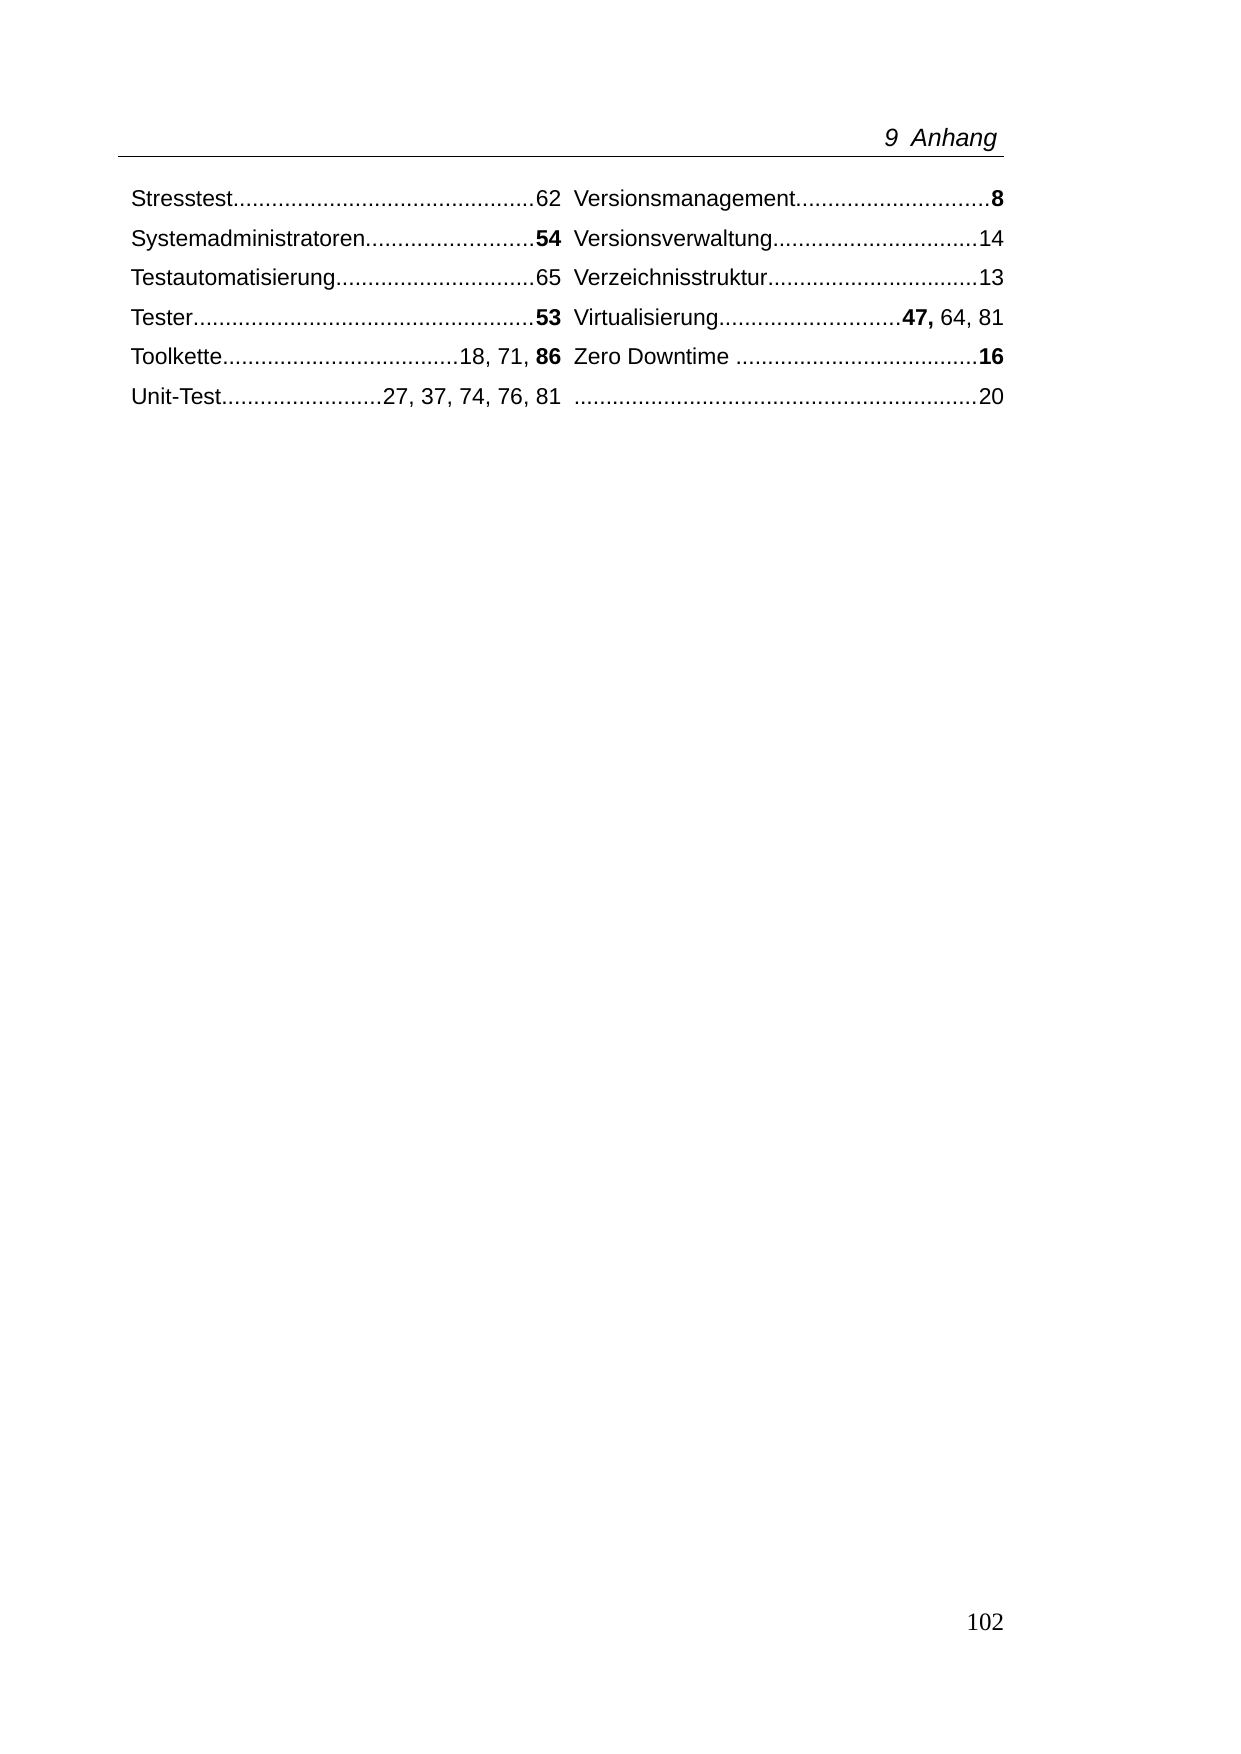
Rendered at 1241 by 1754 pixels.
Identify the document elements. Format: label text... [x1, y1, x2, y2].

text Versionsverwaltung 14 [561, 225, 1004, 251]
text Verzeichnisstruktur 13 [561, 264, 1004, 291]
text Toolkette 18, 71, 86 [118, 343, 561, 369]
text Virtualisierung 47, 64, 81 [561, 304, 1004, 330]
text Unit-Test 27, 37, 74, 76, 81 [118, 383, 561, 409]
text Stresstest 62 [118, 185, 561, 212]
text 20 [561, 383, 1004, 409]
text Testautomatisierung 65 [118, 264, 561, 291]
text Systemadministratoren 54 [118, 225, 561, 251]
text Versionsmanagement 8 [561, 185, 1004, 212]
text Zero Downtime 16 [561, 343, 1004, 369]
text Tester 53 [118, 304, 561, 330]
